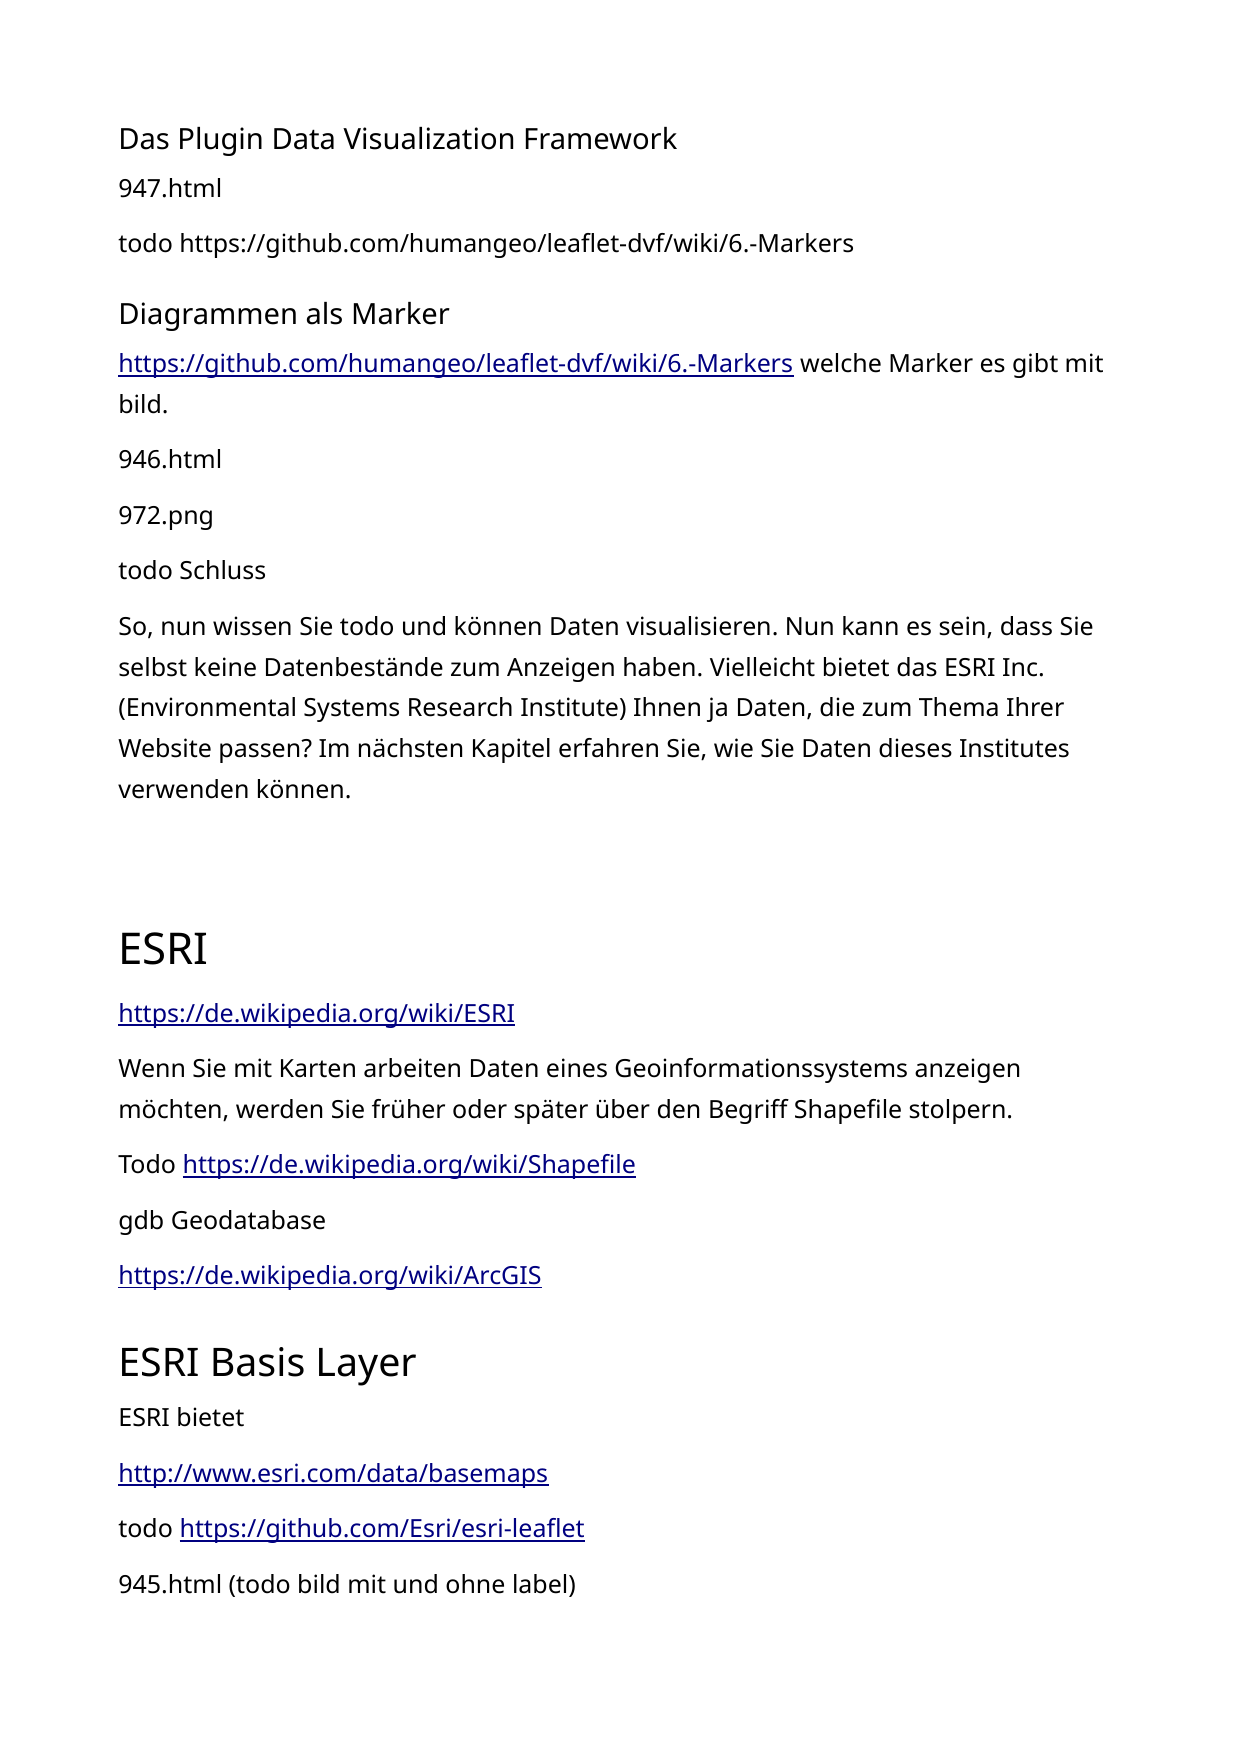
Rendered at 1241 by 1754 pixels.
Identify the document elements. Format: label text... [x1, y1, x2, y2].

text todo https://github.com/humangeo/leaflet-dvf/wiki/6.-Markers [118, 226, 1122, 260]
subtitle Diagrammen als Marker [118, 294, 1122, 333]
text 946.html [118, 442, 1122, 476]
text todo https://github.com/Esri/esri-leaflet [118, 1511, 1122, 1545]
text Wenn Sie mit Karten arbeiten Daten eines Geoinformationssystems anzeigen möchten, werden Sie früher oder später über den Begriff Shapefile stolpern. [118, 1051, 1122, 1126]
text http://www.esri.com/data/basemaps [118, 1456, 1122, 1489]
text 972.png [118, 497, 1122, 532]
text https://de.wikipedia.org/wiki/ESRI [118, 995, 1122, 1029]
text 947.html [118, 170, 1122, 204]
text ESRI bietet [118, 1400, 1122, 1434]
text gdb Geodatabase [118, 1202, 1122, 1236]
text Todo https://de.wikipedia.org/wiki/Shapefile [118, 1147, 1122, 1181]
subtitle ESRI Basis Layer [118, 1334, 1122, 1388]
text https://de.wikipedia.org/wiki/ArcGIS [118, 1258, 1122, 1292]
text So, nun wissen Sie todo und können Daten visualisieren. Nun kann es sein, dass Sie selbst keine Datenbestände zum Anzeigen haben. Vielleicht bietet das ESRI Inc. (Environmental Systems Research Institute) Ihnen ja Daten, die zum Thema Ihrer Website passen? Im nächsten Kapitel erfahren Sie, wie Sie Daten dieses Institutes verwenden können. [118, 608, 1122, 806]
text todo Schluss [118, 553, 1122, 587]
subtitle ESRI [118, 918, 1122, 977]
text 945.html (todo bild mit und ohne label) [118, 1566, 1122, 1600]
subtitle Das Plugin Data Visualization Framework [118, 118, 1122, 158]
text https://github.com/humangeo/leaflet-dvf/wiki/6.-Markers welche Marker es gibt mit bild. [118, 346, 1122, 421]
